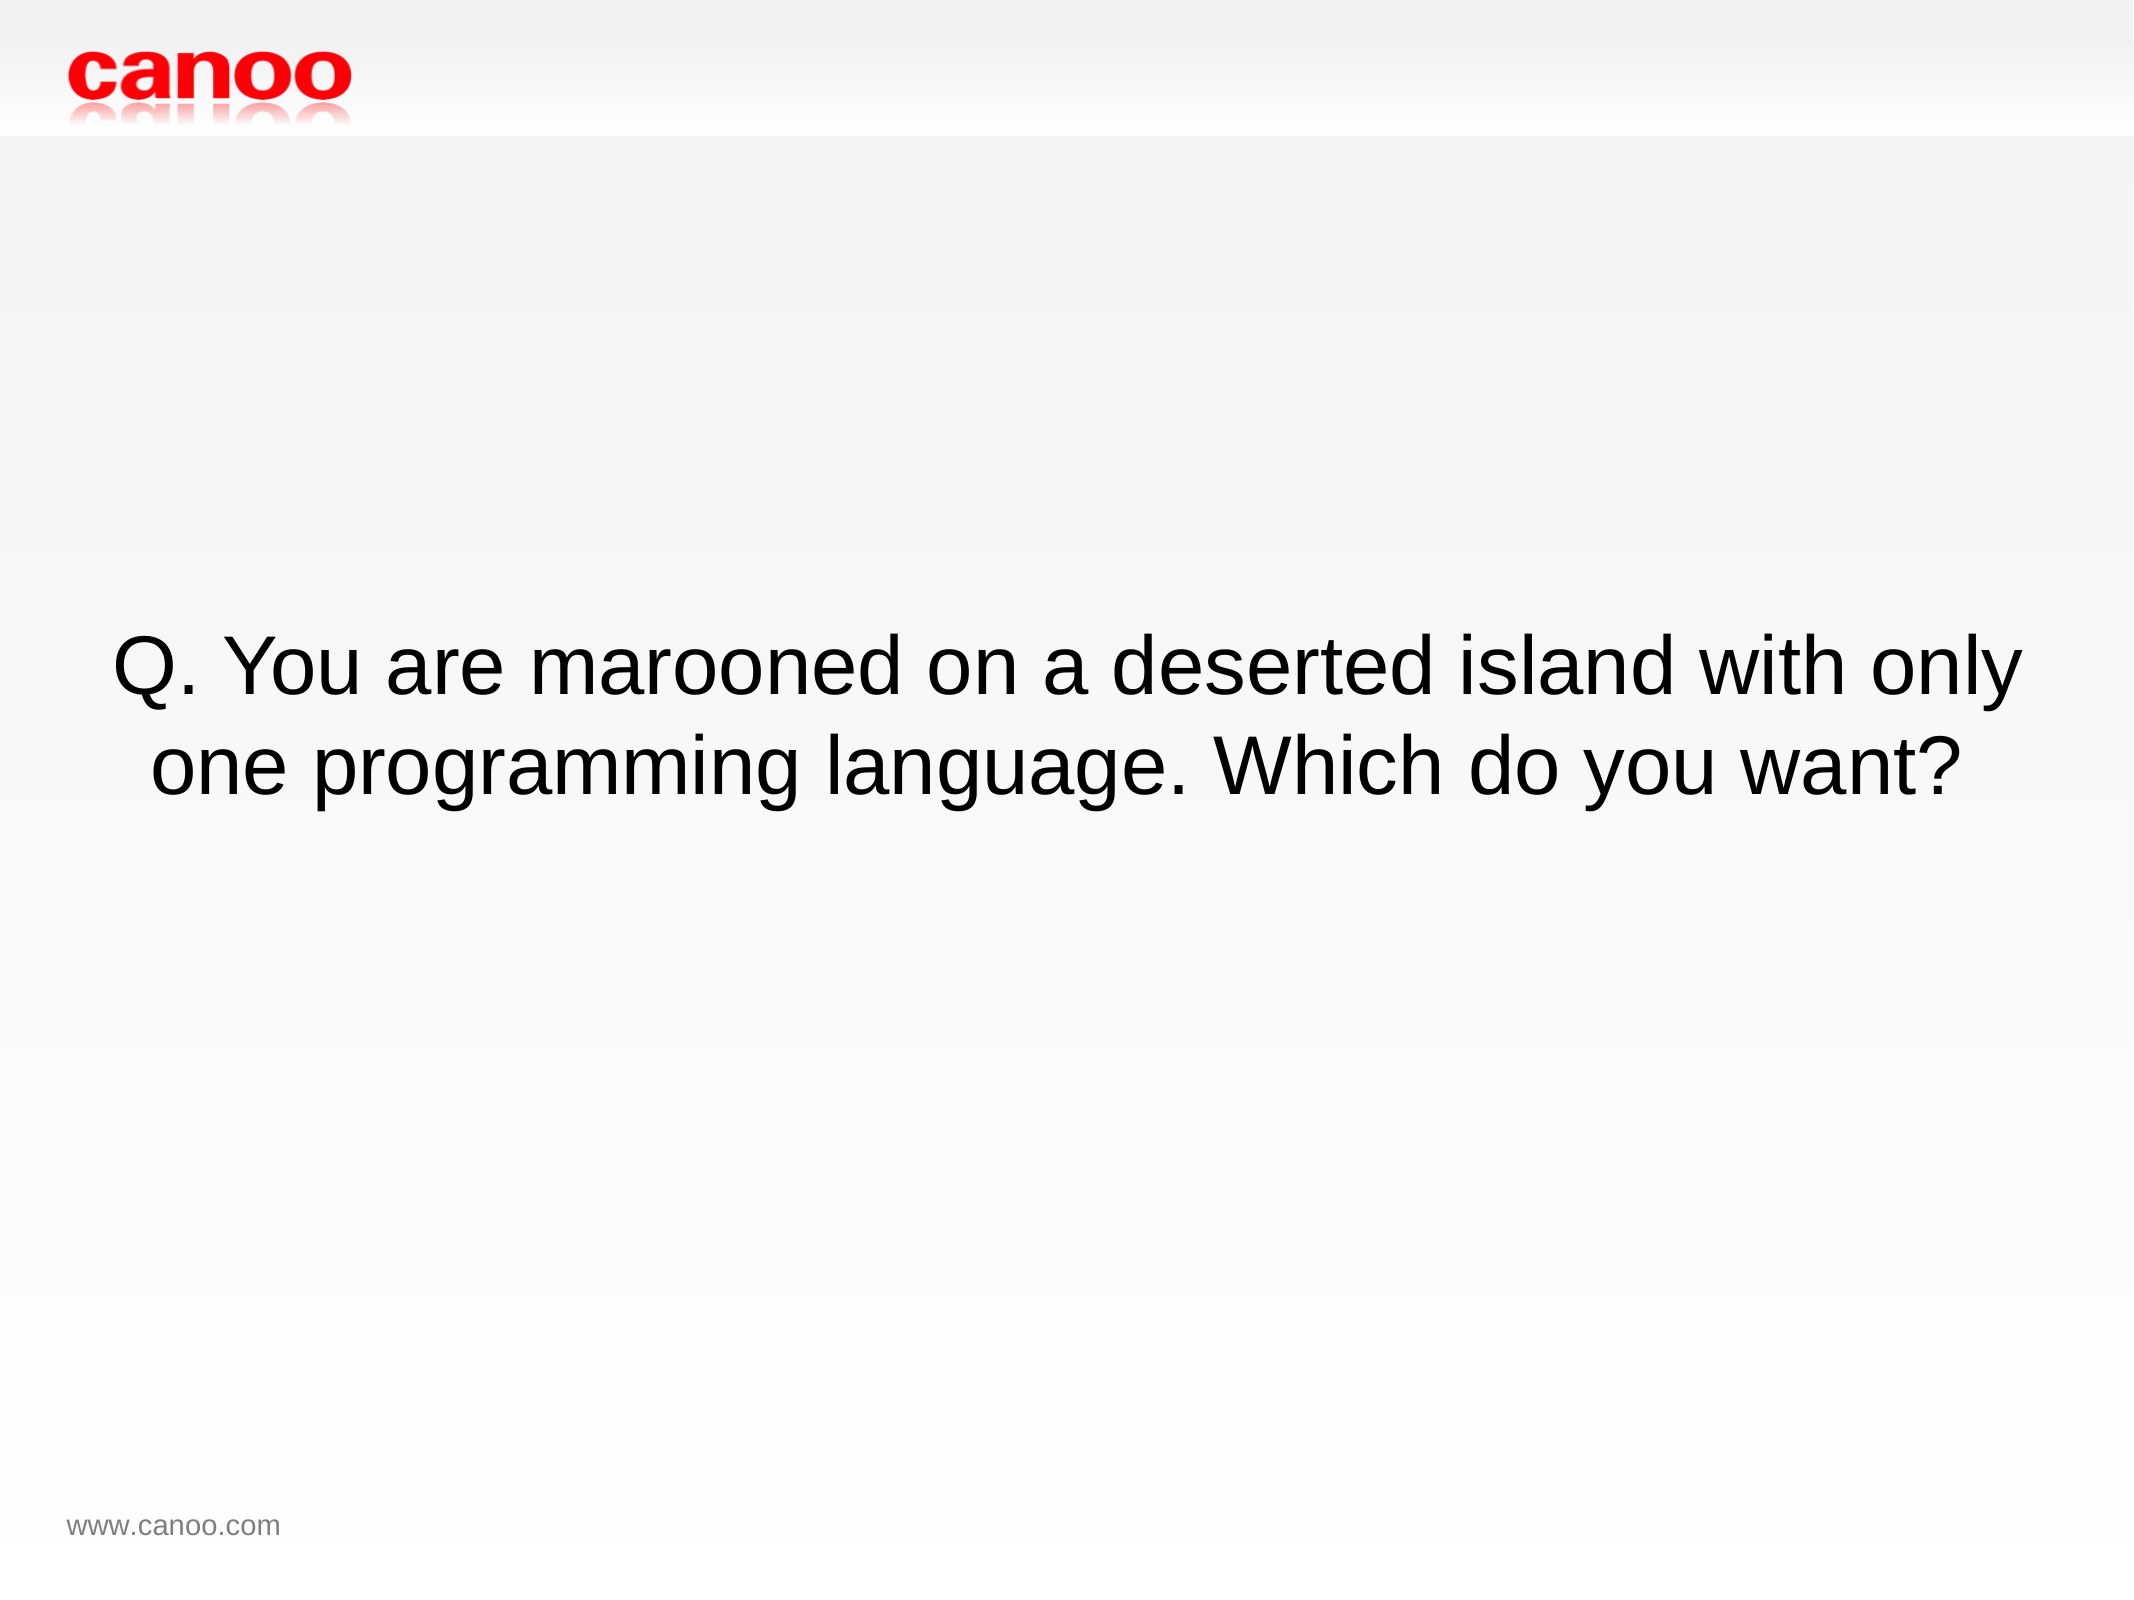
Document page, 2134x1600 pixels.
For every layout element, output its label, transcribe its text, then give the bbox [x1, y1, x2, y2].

picture [65, 48, 353, 154]
subtitle Q. You are marooned on a deserted island with only one programming language. Which do you want? [62, 371, 2075, 1414]
